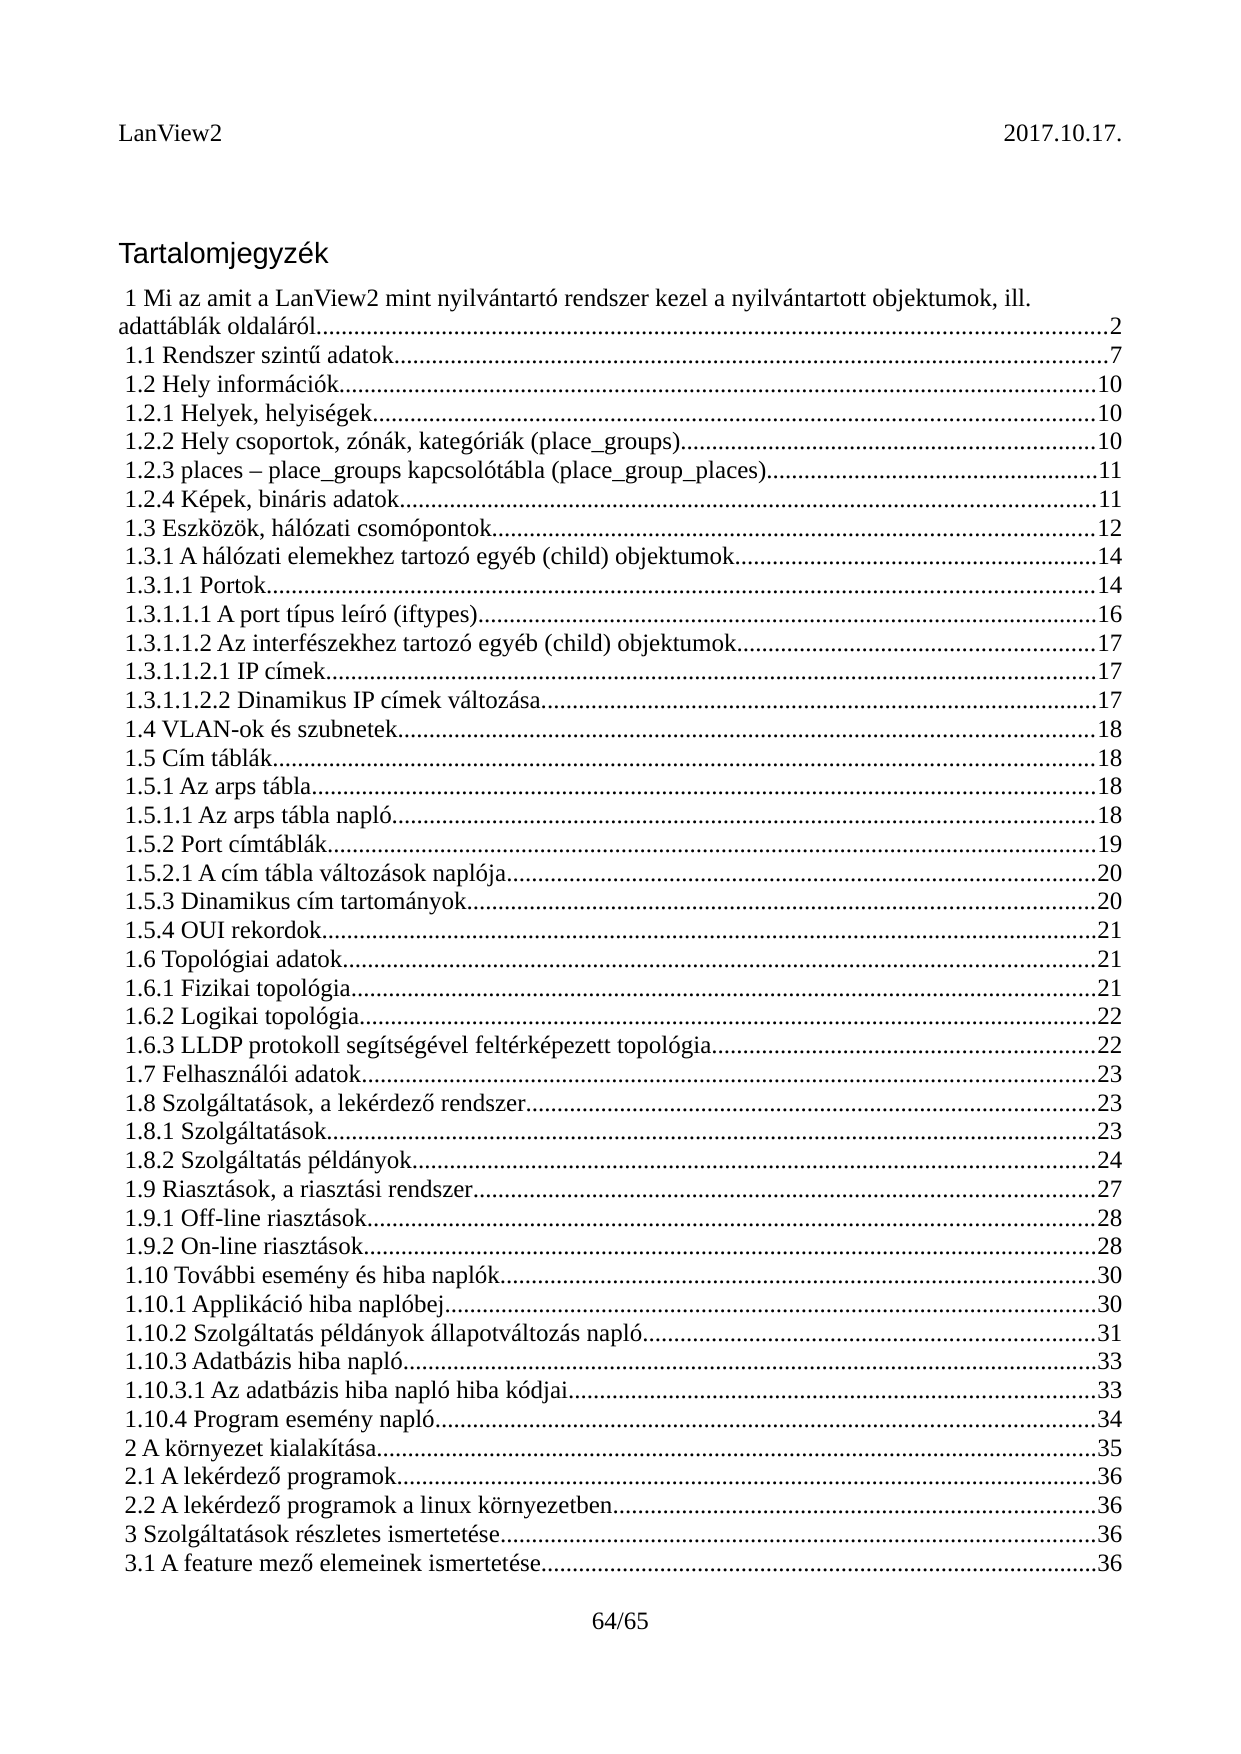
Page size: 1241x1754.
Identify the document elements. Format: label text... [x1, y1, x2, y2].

text 1.2 Hely információk 10 [118, 369, 1122, 398]
text 1.6.3 LLDP protokoll segítségével feltérképezett topológia 22 [118, 1030, 1122, 1059]
text 1.9 Riasztások, a riasztási rendszer 27 [118, 1174, 1122, 1203]
text 1.3.1.1.2 Az interfészekhez tartozó egyéb (child) objektumok 17 [118, 628, 1122, 656]
text 1.3.1.1 Portok 14 [118, 570, 1122, 599]
text 1.2.3 places – place_groups kapcsolótábla (place_group_places) 11 [118, 455, 1122, 484]
text 1.5.4 OUI rekordok 21 [118, 915, 1122, 944]
text 3.1 A feature mező elemeinek ismertetése 36 [118, 1548, 1122, 1576]
text 1.8.2 Szolgáltatás példányok 24 [118, 1145, 1122, 1174]
text 1 Mi az amit a LanView2 mint nyilvántartó rendszer kezel a nyilvántartott objektumok, ill. adattáblák oldaláról. 2 [118, 283, 1122, 340]
text 1.9.2 On-line riasztások 28 [118, 1231, 1122, 1260]
text 1.10.4 Program esemény napló 34 [118, 1404, 1122, 1433]
text 2.2 A lekérdező programok a linux környezetben 36 [118, 1490, 1122, 1519]
text 1.6.2 Logikai topológia 22 [118, 1001, 1122, 1030]
text 1.5.2.1 A cím tábla változások naplója 20 [118, 858, 1122, 886]
text 1.3.1.1.2.2 Dinamikus IP címek változása. 17 [118, 685, 1122, 714]
text 1.10.1 Applikáció hiba naplóbej 30 [118, 1289, 1122, 1318]
text 1.8.1 Szolgáltatások 23 [118, 1116, 1122, 1145]
text 3 Szolgáltatások részletes ismertetése 36 [118, 1519, 1122, 1548]
text 1.10.3.1 Az adatbázis hiba napló hiba kódjai 33 [118, 1375, 1122, 1404]
text 1.10 További esemény és hiba naplók 30 [118, 1260, 1122, 1289]
text 1.3.1.1.2.1 IP címek 17 [118, 656, 1122, 685]
text 1.2.2 Hely csoportok, zónák, kategóriák (place_groups) 10 [118, 426, 1122, 455]
text 1.3 Eszközök, hálózati csomópontok 12 [118, 513, 1122, 541]
text 1.8 Szolgáltatások, a lekérdező rendszer 23 [118, 1088, 1122, 1116]
text 1.7 Felhasználói adatok 23 [118, 1059, 1122, 1088]
text 1.5.1.1 Az arps tábla napló 18 [118, 800, 1122, 829]
subtitle Tartalomjegyzék [118, 237, 1122, 270]
text 1.9.1 Off-line riasztások 28 [118, 1203, 1122, 1231]
text 1.6.1 Fizikai topológia 21 [118, 973, 1122, 1001]
text 1.5 Cím táblák 18 [118, 743, 1122, 771]
text 1.4 VLAN-ok és szubnetek 18 [118, 714, 1122, 743]
text 1.5.1 Az arps tábla 18 [118, 771, 1122, 800]
text 1.5.2 Port címtáblák. 19 [118, 829, 1122, 858]
text 1.3.1.1.1 A port típus leíró (iftypes) 16 [118, 599, 1122, 628]
text 1.2.1 Helyek, helyiségek 10 [118, 398, 1122, 426]
text 2 A környezet kialakítása 35 [118, 1433, 1122, 1461]
text 1.10.2 Szolgáltatás példányok állapotváltozás napló 31 [118, 1318, 1122, 1346]
text 1.6 Topológiai adatok 21 [118, 944, 1122, 973]
text 2.1 A lekérdező programok 36 [118, 1461, 1122, 1490]
text 1.10.3 Adatbázis hiba napló 33 [118, 1346, 1122, 1375]
text 1.3.1 A hálózati elemekhez tartozó egyéb (child) objektumok 14 [118, 541, 1122, 570]
text 1.1 Rendszer szintű adatok 7 [118, 340, 1122, 369]
text 1.5.3 Dinamikus cím tartományok 20 [118, 886, 1122, 915]
text 1.2.4 Képek, bináris adatok 11 [118, 484, 1122, 513]
